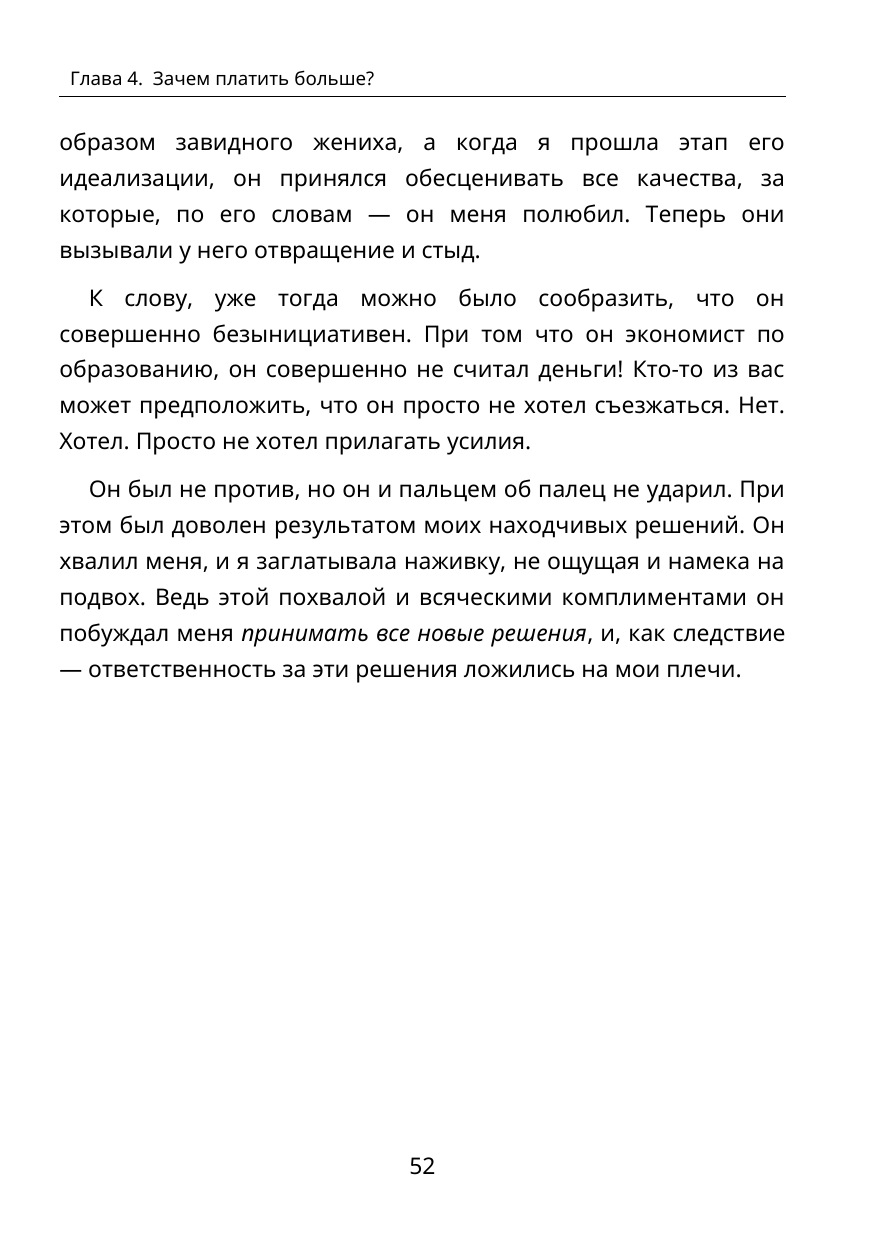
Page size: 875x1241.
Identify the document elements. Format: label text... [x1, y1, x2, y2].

text образом завидного жениха, а когда я прошла этап его идеализации, он принялся обесценивать все качества, за которые, по его словам — он меня полюбил. Теперь они вызывали у него отвращение и стыд. [59, 126, 786, 265]
text Он был не против, но он и пальцем об палец не ударил. При этом был доволен результатом моих находчивых решений. Он хвалил меня, и я заглатывала наживку, не ощущая и намека на подвох. Ведь этой похвалой и всяческими комплиментами он побуждал меня принимать все новые решения, и, как следствие — ответственность за эти решения ложились на мои плечи. [59, 473, 786, 684]
text К слову, уже тогда можно было сообразить, что он совершенно безынициативен. При том что он экономист по образованию, он совершенно не считал деньги! Кто-то из вас может предположить, что он просто не хотел съезжаться. Нет. Хотел. Просто не хотел прилагать усилия. [59, 282, 786, 457]
